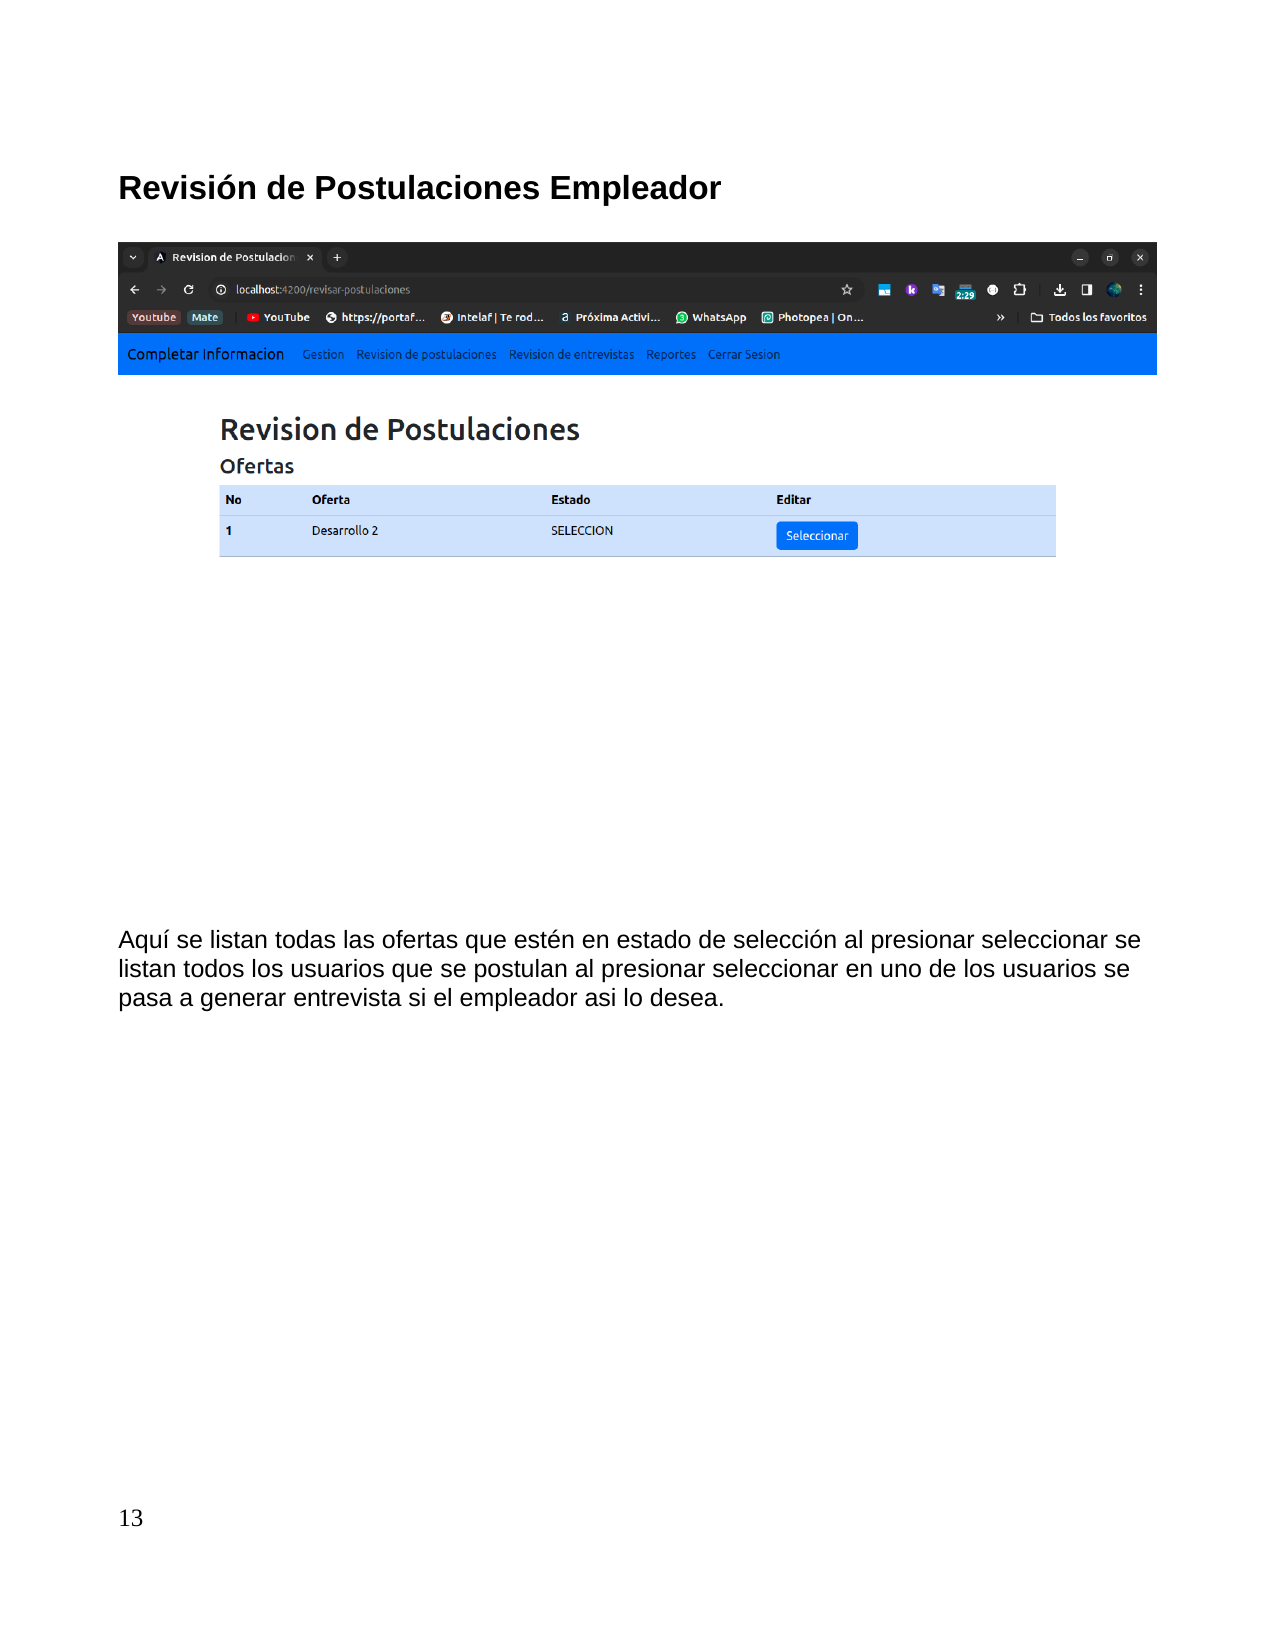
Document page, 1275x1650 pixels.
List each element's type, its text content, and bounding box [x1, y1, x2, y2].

picture [118, 242, 1157, 897]
subtitle Revisión de Postulaciones Empleador [118, 168, 1157, 206]
text Aquí se listan todas las ofertas que estén en estado de selección al presionar seleccionar se listan todos los usuarios que se postulan al presionar seleccionar en uno de los usuarios se pasa a generar entrevista si el empleador asi lo desea. [118, 925, 1157, 1012]
